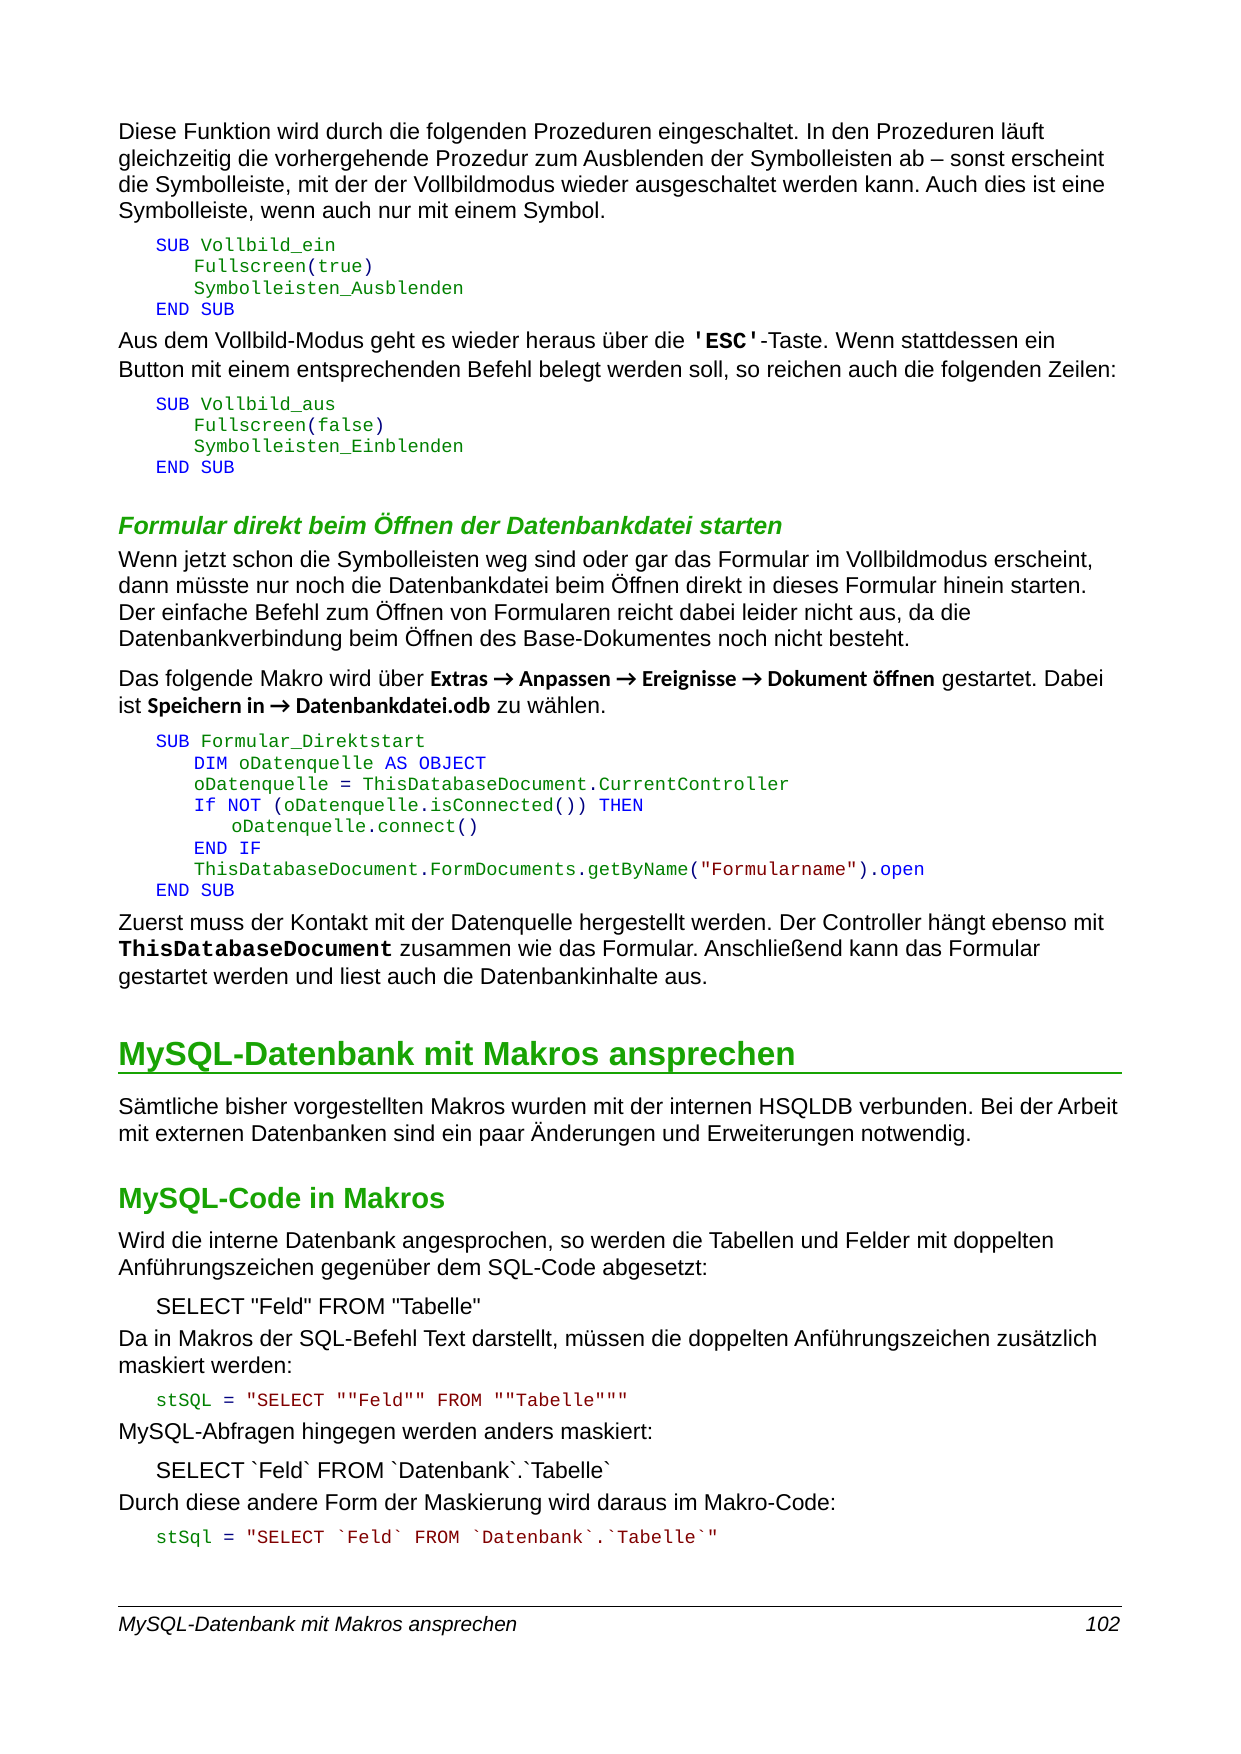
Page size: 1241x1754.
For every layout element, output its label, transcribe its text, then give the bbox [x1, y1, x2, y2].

text Da in Makros der SQL-Befehl Text darstellt, müssen die doppelten Anführungszeichen zusätzlich maskiert werden: [118, 1325, 1122, 1378]
text Fullscreen(false) [156, 416, 1122, 437]
text SELECT "Feld" FROM "Tabelle" [156, 1293, 1122, 1319]
text SUB Vollbild_aus [156, 394, 1122, 416]
text END SUB [156, 881, 1122, 902]
text Aus dem Vollbild-Modus geht es wieder heraus über die 'ESC'-Taste. Wenn stattdessen ein Button mit einem entsprechenden Befehl belegt werden soll, so reichen auch die folgenden Zeilen: [118, 327, 1122, 382]
text Diese Funktion wird durch die folgenden Prozeduren eingeschaltet. In den Prozeduren läuft gleichzeitig die vorhergehende Prozedur zum Ausblenden der Symbolleisten ab – sonst erscheint die Symbolleiste, mit der der Vollbildmodus wieder ausgeschaltet werden kann. Auch dies ist eine Symbolleiste, wenn auch nur mit einem Symbol. [118, 118, 1122, 223]
text Das folgende Makro wird über Extras → Anpassen → Ereignisse → Dokument öffnen gestartet. Dabei ist Speichern in → Datenbankdatei.odb zu wählen. [118, 664, 1122, 720]
subtitle MySQL-Code in Makros [118, 1181, 1122, 1215]
text ThisDatabaseDocument.FormDocuments.getByName("Formularname").open [156, 860, 1122, 881]
text Symbolleisten_Einblenden [156, 437, 1122, 458]
subtitle MySQL-Datenbank mit Makros ansprechen [118, 1034, 1122, 1072]
text stSql = "SELECT `Feld` FROM `Datenbank`.`Tabelle`" [156, 1528, 1122, 1549]
text END SUB [156, 458, 1122, 479]
text END IF [156, 838, 1122, 860]
text SUB Vollbild_ein [156, 236, 1122, 257]
subtitle Formular direkt beim Öffnen der Datenbankdatei starten [118, 511, 1122, 539]
text SELECT `Feld` FROM `Datenbank`.`Tabelle` [156, 1457, 1122, 1483]
text oDatenquelle.connect() [156, 817, 1122, 838]
text SUB Formular_Direktstart [156, 732, 1122, 753]
text MySQL-Abfragen hingegen werden anders maskiert: [118, 1418, 1122, 1444]
text END SUB [156, 300, 1122, 321]
text stSQL = "SELECT ""Feld"" FROM ""Tabelle""" [156, 1390, 1122, 1412]
text Fullscreen(true) [156, 257, 1122, 278]
text Zuerst muss der Kontakt mit der Datenquelle hergestellt werden. Der Controller hängt ebenso mit ThisDatabaseDocument zusammen wie das Formular. Anschließend kann das Formular gestartet werden und liest auch die Datenbankinhalte aus. [118, 908, 1122, 989]
text DIM oDatenquelle AS OBJECT [156, 753, 1122, 775]
text Durch diese andere Form der Maskierung wird daraus im Makro-Code: [118, 1489, 1122, 1516]
text Wird die interne Datenbank angesprochen, so werden die Tabellen und Felder mit doppelten Anführungszeichen gegenüber dem SQL-Code abgesetzt: [118, 1227, 1122, 1280]
text oDatenquelle = ThisDatabaseDocument.CurrentController [156, 775, 1122, 796]
text Symbolleisten_Ausblenden [156, 278, 1122, 300]
text Sämtliche bisher vorgestellten Makros wurden mit der internen HSQLDB verbunden. Bei der Arbeit mit externen Datenbanken sind ein paar Änderungen und Erweiterungen notwendig. [118, 1093, 1122, 1146]
text If NOT (oDatenquelle.isConnected()) THEN [156, 796, 1122, 817]
text Wenn jetzt schon die Symbolleisten weg sind oder gar das Formular im Vollbildmodus erscheint, dann müsste nur noch die Datenbankdatei beim Öffnen direkt in dieses Formular hinein starten. Der einfache Befehl zum Öffnen von Formularen reicht dabei leider nicht aus, da die Datenbankverbindung beim Öffnen des Base-Dokumentes noch nicht besteht. [118, 546, 1122, 651]
